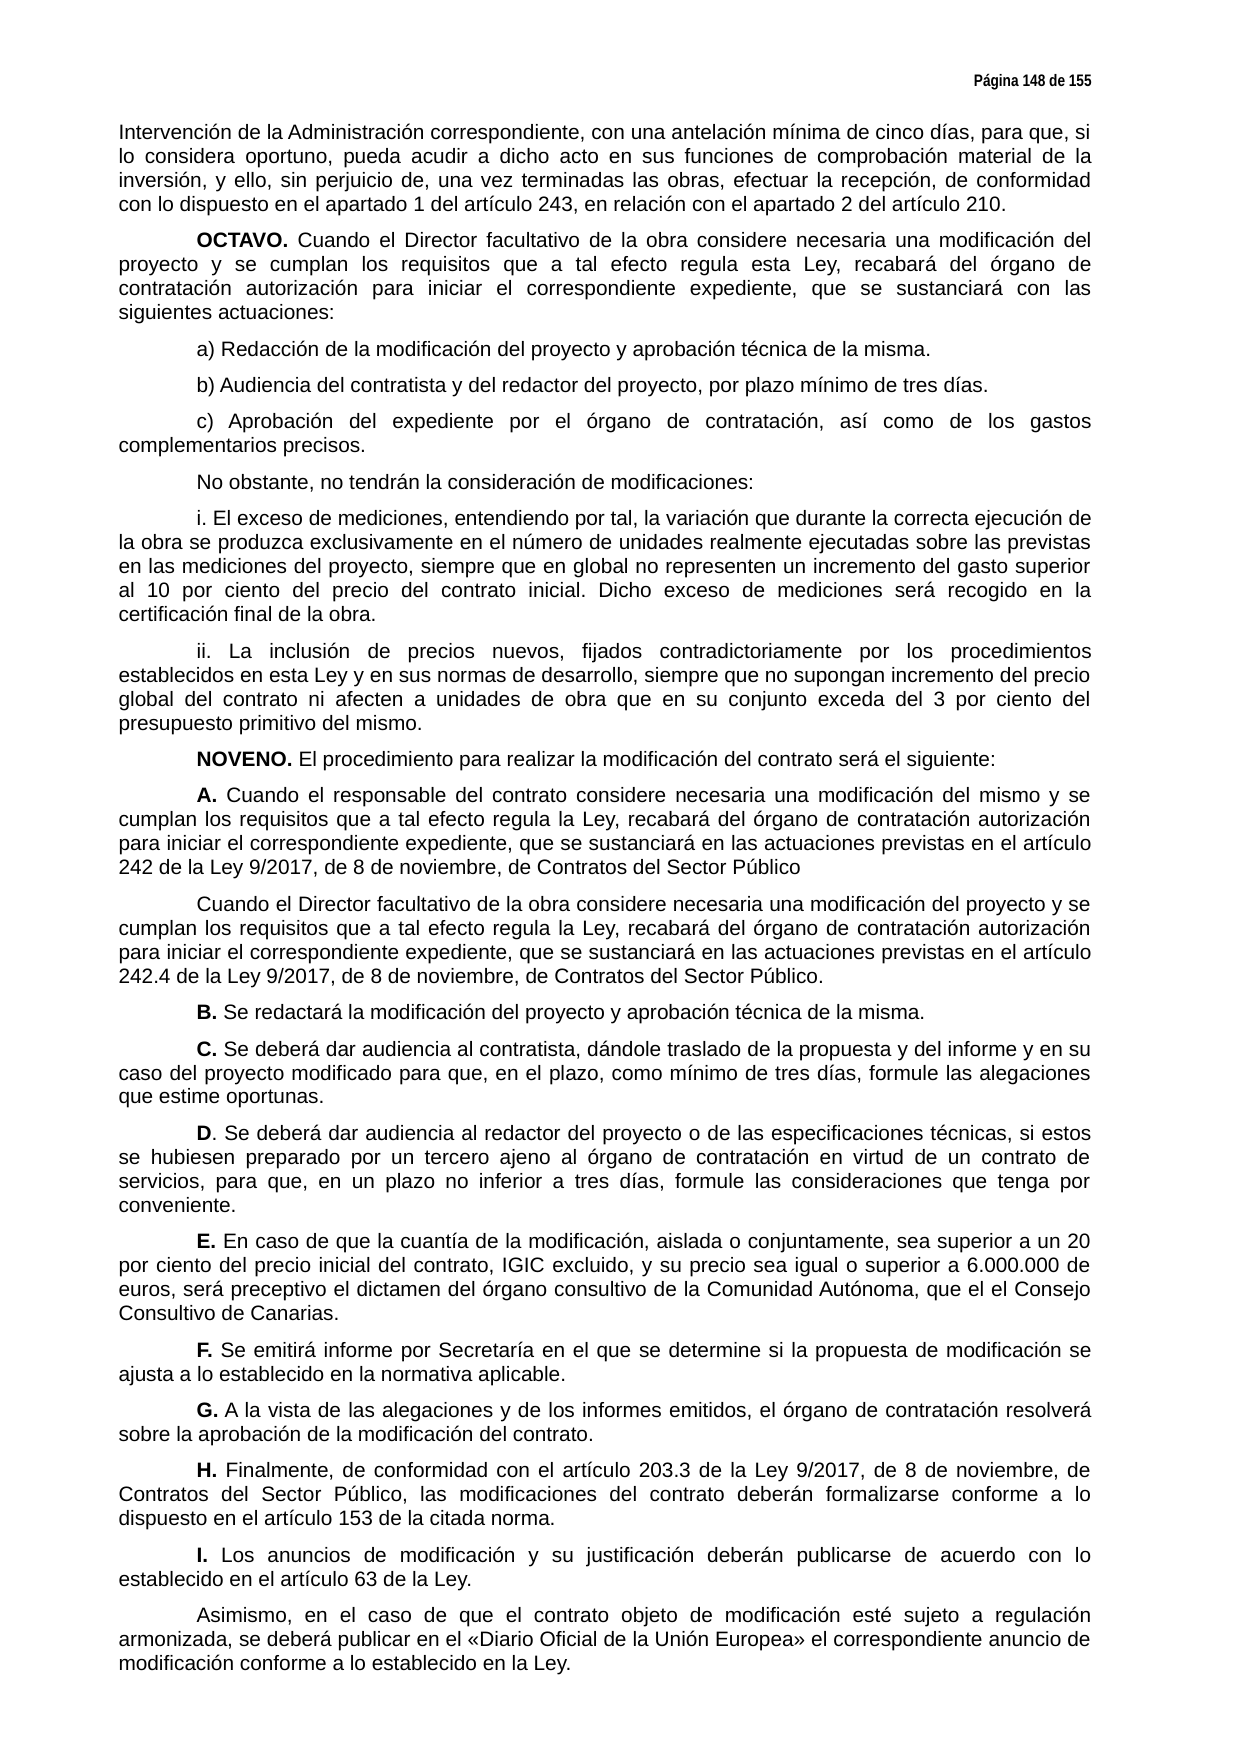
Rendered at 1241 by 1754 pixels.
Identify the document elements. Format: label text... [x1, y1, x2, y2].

text A. Cuando el responsable del contrato considere necesaria una modificación del mismo y se cumplan los requisitos que a tal efecto regula la Ley, recabará del órgano de contratación autorización para iniciar el correspondiente expediente, que se sustanciará en las actuaciones previstas en el artículo 242 de la Ley 9/2017, de 8 de noviembre, de Contratos del Sector Público [118, 783, 1092, 879]
text OCTAVO. Cuando el Director facultativo de la obra considere necesaria una modificación del proyecto y se cumplan los requisitos que a tal efecto regula esta Ley, recabará del órgano de contratación autorización para iniciar el correspondiente expediente, que se sustanciará con las siguientes actuaciones: [118, 228, 1092, 324]
text E. En caso de que la cuantía de la modificación, aislada o conjuntamente, sea superior a un 20 por ciento del precio inicial del contrato, IGIC excluido, y su precio sea igual o superior a 6.000.000 de euros, será preceptivo el dictamen del órgano consultivo de la Comunidad Autónoma, que el el Consejo Consultivo de Canarias. [118, 1229, 1092, 1325]
text i. El exceso de mediciones, entendiendo por tal, la variación que durante la correcta ejecución de la obra se produzca exclusivamente en el número de unidades realmente ejecutadas sobre las previstas en las mediciones del proyecto, siempre que en global no representen un incremento del gasto superior al 10 por ciento del precio del contrato inicial. Dicho exceso de mediciones será recogido en la certificación final de la obra. [118, 506, 1092, 626]
text Cuando el Director facultativo de la obra considere necesaria una modificación del proyecto y se cumplan los requisitos que a tal efecto regula la Ley, recabará del órgano de contratación autorización para iniciar el correspondiente expediente, que se sustanciará en las actuaciones previstas en el artículo 242.4 de la Ley 9/2017, de 8 de noviembre, de Contratos del Sector Público. [118, 892, 1092, 987]
text ii. La inclusión de precios nuevos, fijados contradictoriamente por los procedimientos establecidos en esta Ley y en sus normas de desarrollo, siempre que no supongan incremento del precio global del contrato ni afecten a unidades de obra que en su conjunto exceda del 3 por ciento del presupuesto primitivo del mismo. [118, 638, 1092, 734]
text a) Redacción de la modificación del proyecto y aprobación técnica de la misma. [118, 336, 1092, 360]
text B. Se redactará la modificación del proyecto y aprobación técnica de la misma. [118, 1000, 1092, 1024]
text b) Audiencia del contratista y del redactor del proyecto, por plazo mínimo de tres días. [118, 373, 1092, 397]
text No obstante, no tendrán la consideración de modificaciones: [118, 470, 1092, 494]
text G. A la vista de las alegaciones y de los informes emitidos, el órgano de contratación resolverá sobre la aprobación de la modificación del contrato. [118, 1398, 1092, 1446]
text C. Se deberá dar audiencia al contratista, dándole traslado de la propuesta y del informe y en su caso del proyecto modificado para que, en el plazo, como mínimo de tres días, formule las alegaciones que estime oportunas. [118, 1036, 1092, 1108]
text F. Se emitirá informe por Secretaría en el que se determine si la propuesta de modificación se ajusta a lo establecido en la normativa aplicable. [118, 1337, 1092, 1385]
text Intervención de la Administración correspondiente, con una antelación mínima de cinco días, para que, si lo considera oportuno, pueda acudir a dicho acto en sus funciones de comprobación material de la inversión, y ello, sin perjuicio de, una vez terminadas las obras, efectuar la recepción, de conformidad con lo dispuesto en el apartado 1 del artículo 243, en relación con el apartado 2 del artículo 210. [118, 120, 1092, 216]
text H. Finalmente, de conformidad con el artículo 203.3 de la Ley 9/2017, de 8 de noviembre, de Contratos del Sector Público, las modificaciones del contrato deberán formalizarse conforme a lo dispuesto en el artículo 153 de la citada norma. [118, 1458, 1092, 1530]
text NOVENO. El procedimiento para realizar la modificación del contrato será el siguiente: [118, 747, 1092, 771]
text I. Los anuncios de modificación y su justificación deberán publicarse de acuerdo con lo establecido en el artículo 63 de la Ley. [118, 1543, 1092, 1591]
text Asimismo, en el caso de que el contrato objeto de modificación esté sujeto a regulación armonizada, se deberá publicar en el «Diario Oficial de la Unión Europea» el correspondiente anuncio de modificación conforme a lo establecido en la Ley. [118, 1603, 1092, 1675]
text c) Aprobación del expediente por el órgano de contratación, así como de los gastos complementarios precisos. [118, 409, 1092, 457]
text D. Se deberá dar audiencia al redactor del proyecto o de las especificaciones técnicas, si estos se hubiesen preparado por un tercero ajeno al órgano de contratación en virtud de un contrato de servicios, para que, en un plazo no inferior a tres días, formule las consideraciones que tenga por conveniente. [118, 1121, 1092, 1217]
